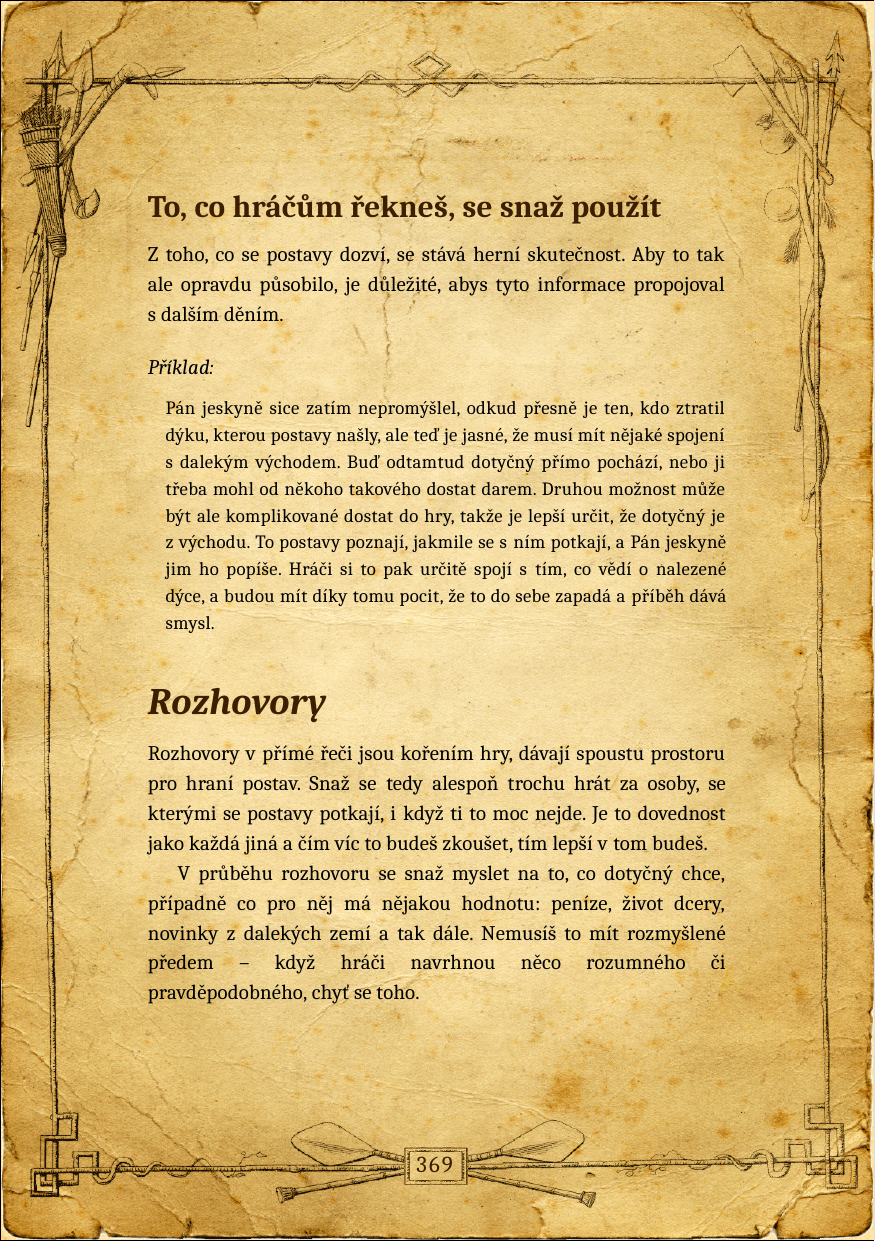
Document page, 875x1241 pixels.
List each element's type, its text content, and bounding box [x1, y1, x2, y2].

subtitle To, co hráčům řekneš, se snaž použít [148, 189, 726, 225]
text Z⁠ toho, co se postavy dozví, se stává herní skutečnost. Aby to tak ale opravdu působilo, je důležité, abys tyto informace propojoval s⁠ dalším děním. [148, 243, 726, 326]
text Rozhovory v⁠ přímé řeči jsou kořením hry, dávají spoustu prostoru pro hraní postav. Snaž se tedy alespoň trochu hrát za osoby, se kterými se postavy potkají, i⁠ když ti to moc nejde. Je to dovednost jako každá jiná a⁠ čím víc to budeš zkoušet, tím lepší v⁠ tom budeš. V⁠ průběhu rozhovoru se snaž myslet na to, co dotyčný chce, případně co pro něj má nějakou hodnotu: peníze, život dcery, novinky z⁠ dalekých zemí a⁠ tak dále. Nemusíš to mít rozmyšlené předem – když hráči navrhnou něco rozumného či pravděpodobného, chyť se toho. [148, 742, 726, 1005]
picture [1, 1, 874, 1240]
text Pán jeskyně sice zatím nepromýšlel, odkud přesně je ten, kdo ztratil dýku, kterou postavy našly, ale teď je jasné, že musí mít nějaké spojení s⁠ dalekým východem. Buď odtamtud dotyčný přímo pochází, nebo ji třeba mohl od někoho takového dostat darem. Druhou možnost může být ale komplikované dostat do hry, takže je lepší určit, že dotyčný je z⁠ východu. To postavy poznají, jakmile se s⁠ ním potkají, a⁠ Pán jeskyně jim ho popíše. Hráči si to pak určitě spojí s⁠ tím, co vědí o⁠ nalezené dýce, a⁠ budou mít díky tomu pocit, že to do sebe zapadá a⁠ příběh dává smysl. [165, 398, 726, 634]
subtitle Rozhovory [148, 681, 726, 724]
text Příklad: [148, 356, 726, 380]
